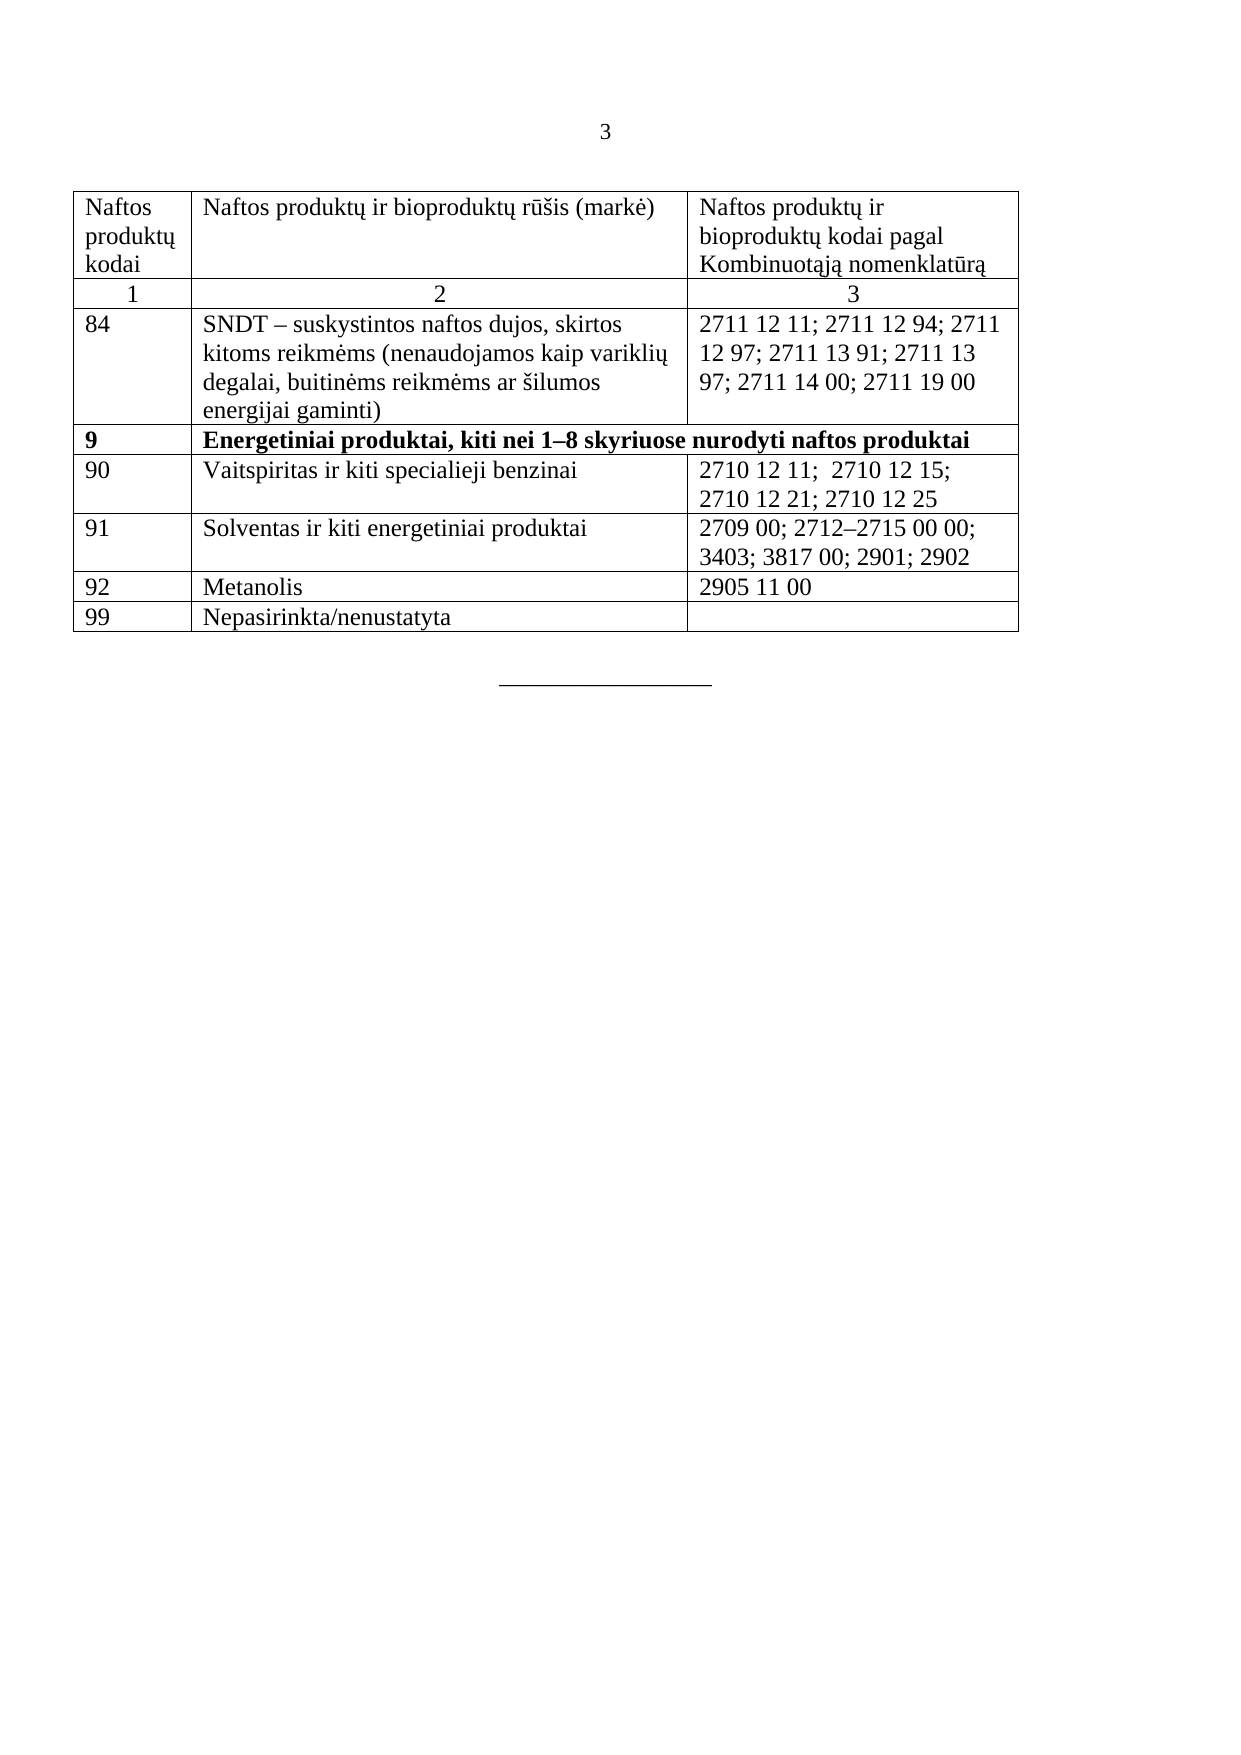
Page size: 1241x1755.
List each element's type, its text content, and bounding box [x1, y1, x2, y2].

table_cell 1 [74, 279, 191, 308]
table_cell 9 [74, 425, 191, 454]
table_cell Metanolis [192, 572, 687, 601]
table_cell 84 [74, 309, 191, 424]
table_cell SNDT – suskystintos naftos dujos, skirtos kitoms reikmėms (nenaudojamos kaip variklių degalai, buitinėms reikmėms ar šilumos energijai gaminti) [192, 309, 687, 424]
table_cell 2711 12 11; 2711 12 94; 2711 12 97; 2711 13 91; 2711 13 97; 2711 14 00; 2711 19 00 [688, 309, 1018, 424]
table_cell 3 [688, 279, 1018, 308]
table_header Naftos produktų ir bioproduktų kodai pagal Kombinuotąją nomenklatūrą [688, 192, 1018, 278]
table_cell Solventas ir kiti energetiniai produktai [192, 514, 687, 571]
table_cell Nepasirinkta/nenustatyta [192, 602, 687, 631]
table_cell 90 [74, 455, 191, 512]
table_header Naftos produktų kodai [74, 192, 191, 278]
table_cell 92 [74, 572, 191, 601]
table_cell 91 [74, 514, 191, 571]
table_cell 2905 11 00 [688, 572, 1018, 601]
table_cell 2 [192, 279, 687, 308]
table_header Naftos produktų ir bioproduktų rūšis (markė) [192, 192, 687, 278]
text _________________ [74, 660, 1137, 689]
table_cell Vaitspiritas ir kiti specialieji benzinai [192, 455, 687, 512]
table_cell [688, 602, 1018, 631]
table_cell 2710 12 11; 2710 12 15; 2710 12 21; 2710 12 25 [688, 455, 1018, 512]
table_cell Energetiniai produktai, kiti nei 1–8 skyriuose nurodyti naftos produktai [192, 425, 1018, 454]
table_cell 2709 00; 2712–2715 00 00; 3403; 3817 00; 2901; 2902 [688, 514, 1018, 571]
table_cell 99 [74, 602, 191, 631]
